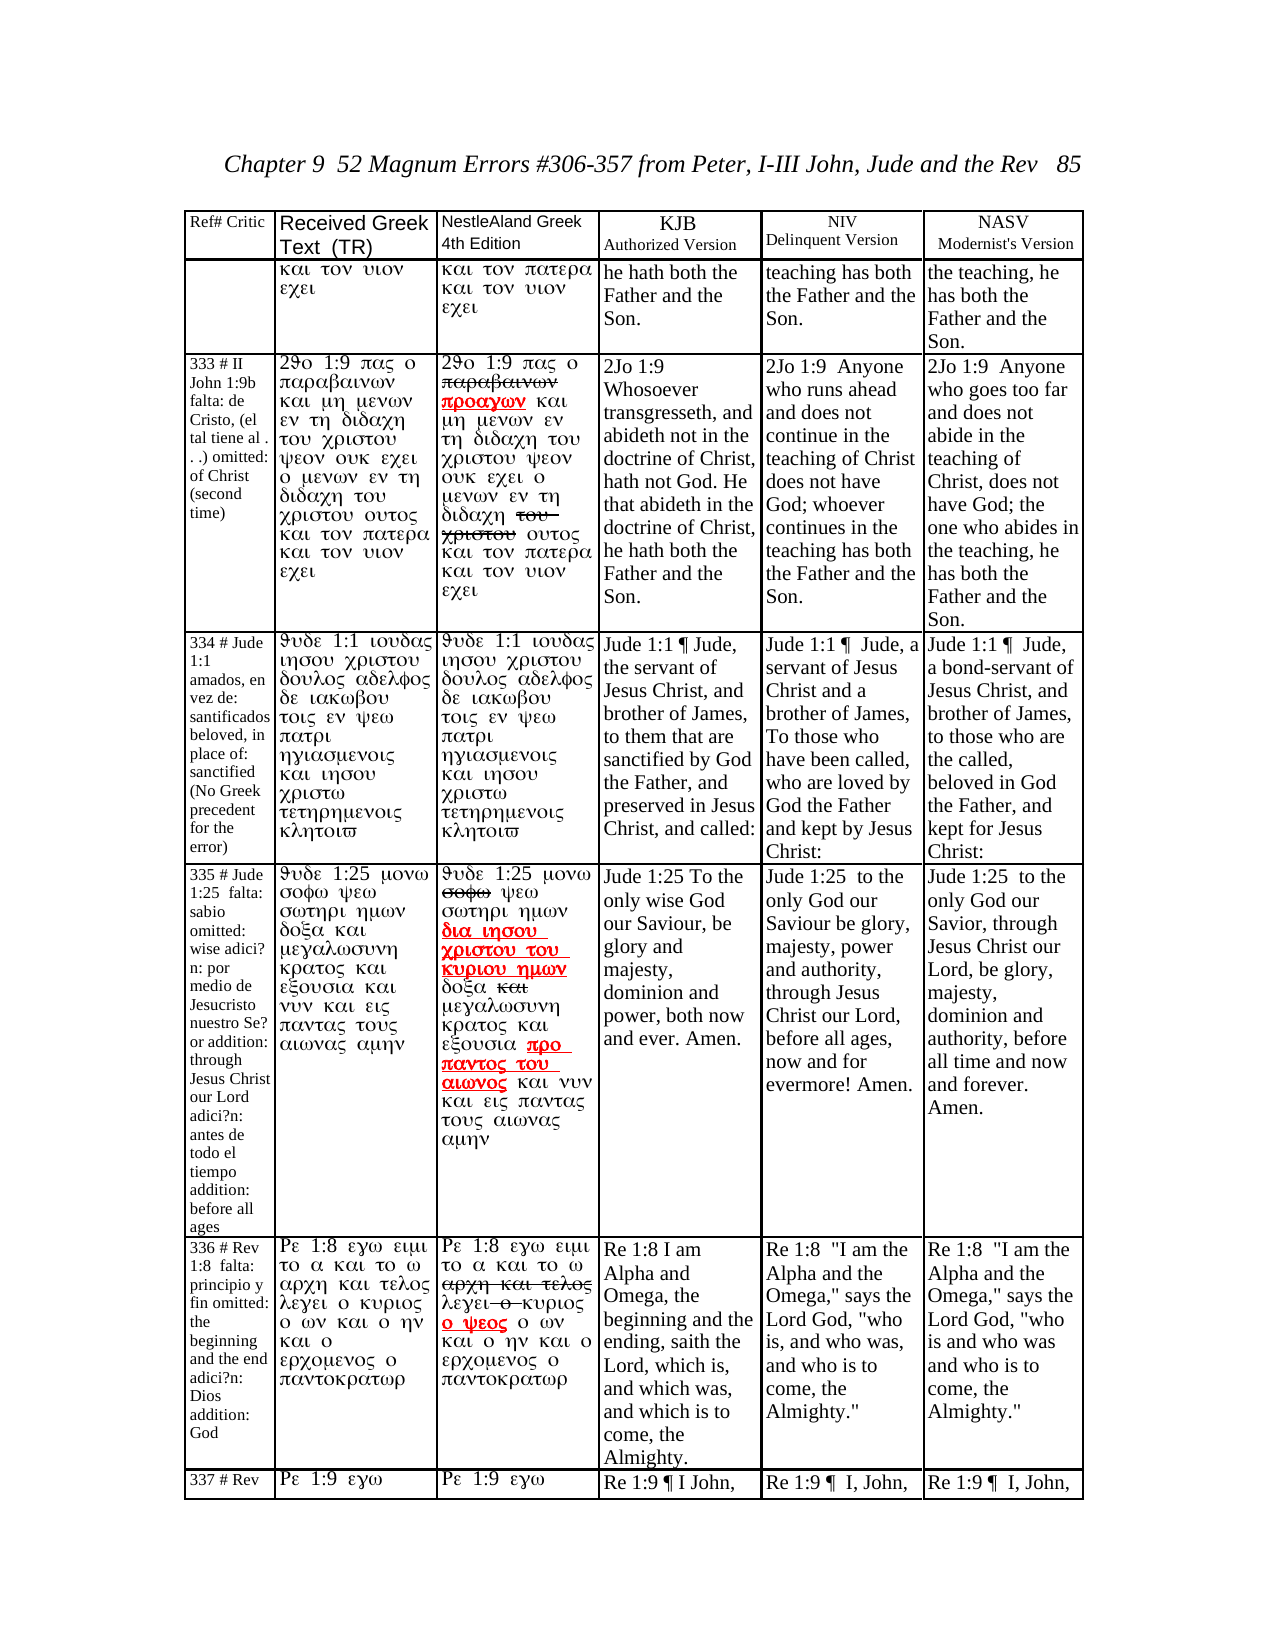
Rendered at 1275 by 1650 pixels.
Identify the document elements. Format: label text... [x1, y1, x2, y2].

table_cell Jude 1:1 ioudaV ihsou cristou douloV adelfoV de iakwbou toiV en yew patri hgiasmenoiV kai ihsou cristw tethrhmenoiV klhtoiv [276, 633, 436, 863]
table_cell Re 1:8 "I am the Alpha and the Omega," says the Lord God, "who is, and who was, and who is to come, the Almighty." [763, 1238, 922, 1468]
table_cell Re 1:9 egw [438, 1471, 598, 1498]
table_cell Re 1:8 egw eimi to a kai to w arch kai teloV legei o kurioV o yeoV o wn kai o hn kai o ercomenoV o pantokratwr [438, 1238, 598, 1468]
table_cell Re 1:9 ¶ I, John, [763, 1471, 922, 1498]
table_cell the teaching, he has both the Father and the Son. [925, 261, 1082, 353]
table_cell Jude 1:25 To the only wise God our Saviour, be glory and majesty, dominion and power, both now and ever. Amen. [600, 865, 760, 1236]
table_cell kai ton patera kai ton uion ecei [438, 261, 598, 353]
table_cell 334 # Jude 1:1 amados, en vez de: santificados beloved, in place of: sanctified (No Greek precedent for the error) [186, 633, 274, 863]
table_header Received Greek Text (TR) [276, 212, 436, 258]
table_cell 2Jo 1:9 Whosoever transgresseth, and abideth not in the doctrine of Christ, hath not God. He that abideth in the doctrine of Christ, he hath both the Father and the Son. [600, 355, 760, 631]
table_cell he hath both the Father and the Son. [600, 261, 760, 353]
table_cell Jude 1:25 to the only God our Saviour be glory, majesty, power and authority, through Jesus Christ our Lord, before all ages, now and for evermore! Amen. [763, 865, 922, 1236]
table_cell 337 # Rev [186, 1471, 274, 1498]
table_cell 2Jo 1:9 paV o parabainwn proagwn kai mh menwn en th didach tou cristou yeon ouk ecei o menwn en th didach tou cristou outoV kai ton patera kai ton uion ecei [438, 355, 598, 631]
table_cell Jude 1:1 ioudaV ihsou cristou douloV adelfoV de iakwbou toiV en yew patri hgiasmenoiV kai ihsou cristw tethrhmenoiV klhtoiv [438, 633, 598, 863]
table_cell 2Jo 1:9 Anyone who runs ahead and does not continue in the teaching of Christ does not have God; whoever continues in the teaching has both the Father and the Son. [763, 355, 922, 631]
table_header NestleAland Greek 4th Edition [438, 212, 598, 258]
table_cell teaching has both the Father and the Son. [763, 261, 922, 353]
table_header NASV Modernist's Version [925, 212, 1082, 258]
table_cell 335 # Jude 1:25 falta: sabio omitted: wise adici?n: por medio de Jesucristo nuestro Se?or addition: through Jesus Christ our Lord adici?n: antes de todo el tiempo addition: before all ages [186, 865, 274, 1236]
table_cell Jude 1:1 ¶ Jude, a servant of Jesus Christ and a brother of James, To those who have been called, who are loved by God the Father and kept by Jesus Christ: [763, 633, 922, 863]
table_cell Jude 1:25 monw sofw yew swthri hmwn doxa kai megalwsunh kratoV kai exousia kai nun kai eiV pantaV touV aiwnaV amhn [276, 865, 436, 1236]
table_cell Re 1:8 I am Alpha and Omega, the beginning and the ending, saith the Lord, which is, and which was, and which is to come, the Almighty. [600, 1238, 760, 1468]
table_header NIV Delinquent Version [763, 212, 922, 258]
table_cell Jude 1:25 to the only God our Savior, through Jesus Christ our Lord, be glory, majesty, dominion and authority, before all time and now and forever. Amen. [925, 865, 1082, 1236]
table_cell kai ton uion ecei [276, 261, 436, 353]
table_cell Re 1:9 ¶ I, John, [925, 1471, 1082, 1498]
table_header KJB Authorized Version [600, 212, 760, 258]
table_header Ref# Critic [186, 212, 274, 258]
table_cell Jude 1:1 ¶ Jude, the servant of Jesus Christ, and brother of James, to them that are sanctified by God the Father, and preserved in Jesus Christ, and called: [600, 633, 760, 863]
table_cell Re 1:8 "I am the Alpha and the Omega," says the Lord God, "who is and who was and who is to come, the Almighty." [925, 1238, 1082, 1468]
table_cell Re 1:9 egw [276, 1471, 436, 1498]
table_cell 336 # Rev 1:8 falta: principio y fin omitted: the beginning and the end adici?n: Dios addition: God [186, 1238, 274, 1468]
table_cell Jude 1:1 ¶ Jude, a bond-servant of Jesus Christ, and brother of James, to those who are the called, beloved in God the Father, and kept for Jesus Christ: [925, 633, 1082, 863]
table_cell Re 1:9 ¶ I John, [600, 1471, 760, 1498]
table_cell Jude 1:25 monw sofw yew swthri hmwn dia ihsou cristou tou kuriou hmwn doxa kai megalwsunh kratoV kai exousia pro pantoV tou aiwnoV kai nun kai eiV pantaV touV aiwnaV amhn [438, 865, 598, 1236]
table_cell 2Jo 1:9 paV o parabainwn kai mh menwn en th didach tou cristou yeon ouk ecei o menwn en th didach tou cristou outoV kai ton patera kai ton uion ecei [276, 355, 436, 631]
table_cell 333 # II John 1:9b falta: de Cristo, (el tal tiene al . . .) omitted: of Christ (second time) [186, 355, 274, 631]
table_cell Re 1:8 egw eimi to a kai to w arch kai teloV legei o kurioV o wn kai o hn kai o ercomenoV o pantokratwr [276, 1238, 436, 1468]
table_cell [186, 261, 274, 353]
table_cell 2Jo 1:9 Anyone who goes too far and does not abide in the teaching of Christ, does not have God; the one who abides in the teaching, he has both the Father and the Son. [925, 355, 1082, 631]
